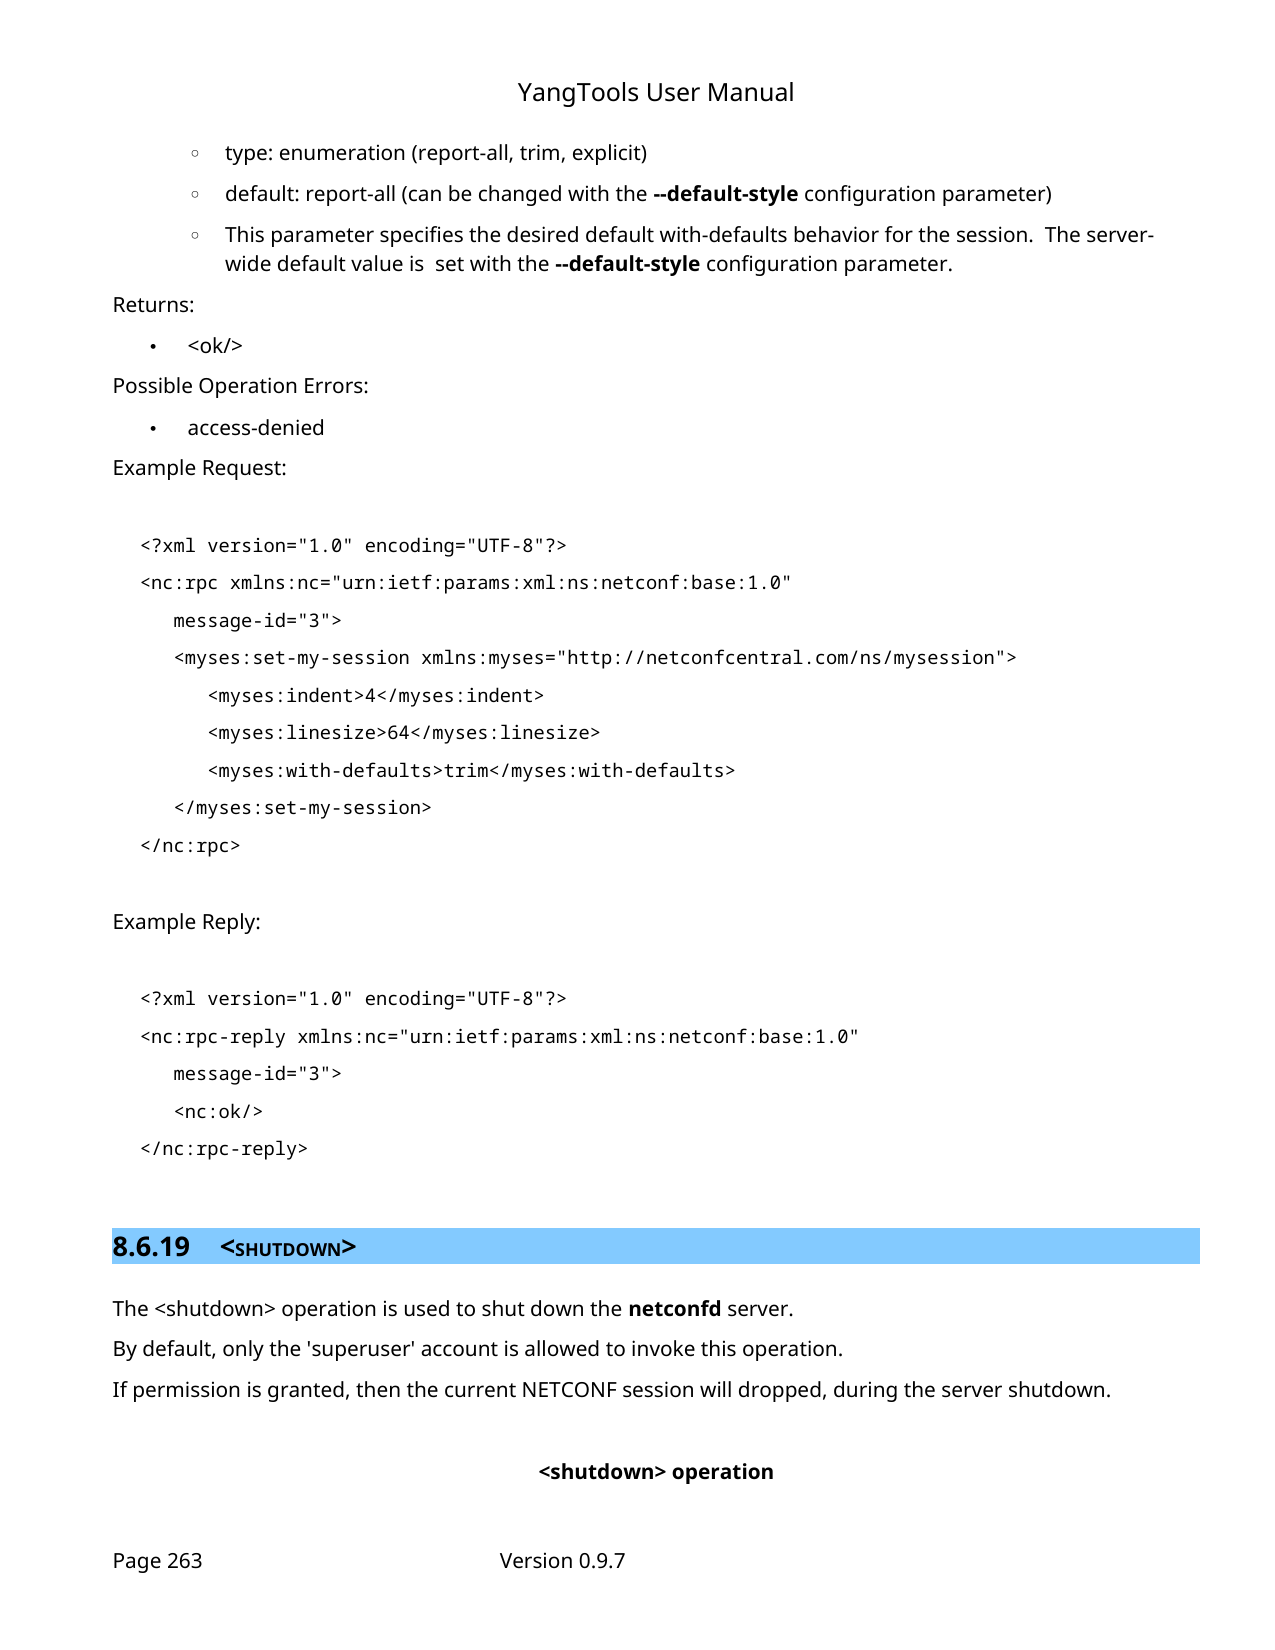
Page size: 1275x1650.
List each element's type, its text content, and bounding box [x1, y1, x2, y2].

list access-denied [150, 413, 1200, 441]
list This parameter specifies the desired default with-defaults behavior for the session. The server-wide default value is set with the --default-style configuration parameter. [187, 220, 1200, 277]
text </myses:set-my-session> [139, 794, 1200, 820]
text <myses:linesize>64</myses:linesize> [139, 719, 1200, 745]
text <?xml version="1.0" encoding="UTF-8"?> [139, 985, 1200, 1011]
text message-id="3"> [139, 607, 1200, 632]
text <myses:with-defaults>trim</myses:with-defaults> [139, 757, 1200, 782]
subtitle <shutdown> [112, 1228, 1200, 1264]
text Possible Operation Errors: [112, 372, 1200, 400]
text <?xml version="1.0" encoding="UTF-8"?> [139, 532, 1200, 557]
list <ok/> [150, 331, 1200, 359]
text <myses:indent>4</myses:indent> [139, 682, 1200, 707]
text Example Request: [112, 453, 1200, 482]
text <nc:rpc xmlns:nc="urn:ietf:params:xml:ns:netconf:base:1.0" [139, 569, 1200, 595]
text message-id="3"> [139, 1060, 1200, 1086]
subtitle <shutdown> operation [127, 1457, 1185, 1486]
list type: enumeration (report-all, trim, explicit) [187, 138, 1200, 167]
text If permission is granted, then the current NETCONF session will dropped, during the server shutdown. [112, 1376, 1200, 1404]
text <myses:set-my-session xmlns:myses="http://netconfcentral.com/ns/mysession"> [139, 644, 1200, 670]
text Example Reply: [112, 907, 1200, 935]
text <nc:rpc-reply xmlns:nc="urn:ietf:params:xml:ns:netconf:base:1.0" [139, 1023, 1200, 1048]
text By default, only the 'superuser' account is allowed to invoke this operation. [112, 1334, 1200, 1363]
list default: report-all (can be changed with the --default-style configuration parameter) [187, 179, 1200, 208]
text <nc:ok/> [139, 1098, 1200, 1123]
text The <shutdown> operation is used to shut down the netconfd server. [112, 1294, 1200, 1322]
text Returns: [112, 290, 1200, 318]
text </nc:rpc> [139, 832, 1200, 857]
text </nc:rpc-reply> [139, 1135, 1200, 1161]
